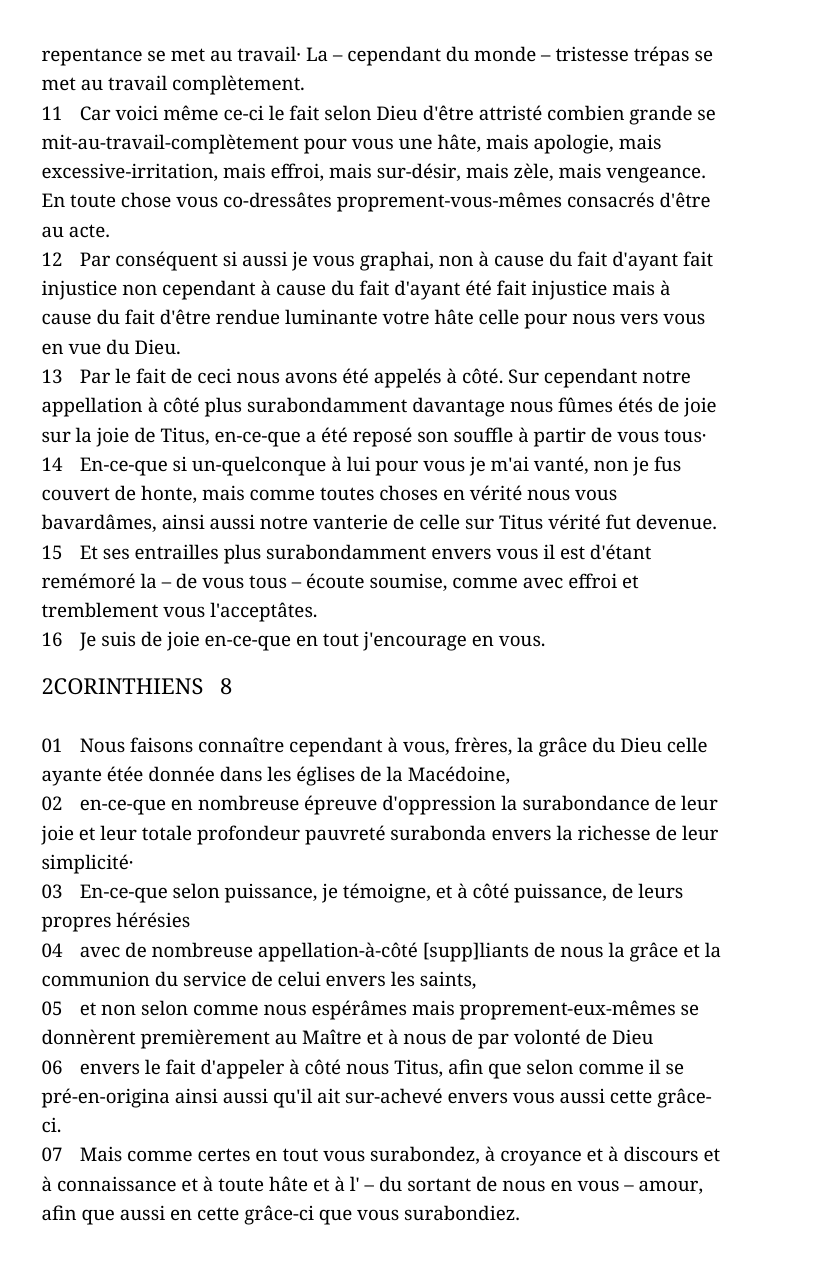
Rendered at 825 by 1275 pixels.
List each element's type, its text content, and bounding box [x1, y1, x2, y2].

text repentance se met au travail· La – cependant du monde – tristesse trépas se met au travail complètement. 11 Car voici même ce-ci le fait selon Dieu d'être attristé combien grande se mit-au-travail-complètement pour vous une hâte, mais apologie, mais excessive-irritation, mais effroi, mais sur-désir, mais zèle, mais vengeance. En toute chose vous co-dressâtes proprement-vous-mêmes consacrés d'être au acte. 12 Par conséquent si aussi je vous graphai, non à cause du fait d'ayant fait injustice non cependant à cause du fait d'ayant été fait injustice mais à cause du fait d'être rendue luminante votre hâte celle pour nous vers vous en vue du Dieu. 13 Par le fait de ceci nous avons été appelés à côté. Sur cependant notre appellation à côté plus surabondamment davantage nous fûmes étés de joie sur la joie de Titus, en-ce-que a été reposé son souffle à partir de vous tous· 14 En-ce-que si un-quelconque à lui pour vous je m'ai vanté, non je fus couvert de honte, mais comme toutes choses en vérité nous vous bavardâmes, ainsi aussi notre vanterie de celle sur Titus vérité fut devenue. 15 Et ses entrailles plus surabondamment envers vous il est d'étant remémoré la – de vous tous – écoute soumise, comme avec effroi et tremblement vous l'acceptâtes. 16 Je suis de joie en-ce-que en tout j'encourage en vous. [41, 41, 724, 652]
text 01 Nous faisons connaître cependant à vous, frères, la grâce du Dieu celle ayante étée donnée dans les églises de la Macédoine, 02 en-ce-que en nombreuse épreuve d'oppression la surabondance de leur joie et leur totale profondeur pauvreté surabonda envers la richesse de leur simplicité· 03 En-ce-que selon puissance, je témoigne, et à côté puissance, de leurs propres hérésies 04 avec de nombreuse appellation-à-côté [supp]liants de nous la grâce et la communion du service de celui envers les saints, 05 et non selon comme nous espérâmes mais proprement-eux-mêmes se donnèrent premièrement au Maître et à nous de par volonté de Dieu 06 envers le fait d'appeler à côté nous Titus, afin que selon comme il se pré-en-origina ainsi aussi qu'il ait sur-achevé envers vous aussi cette grâce-ci. 07 Mais comme certes en tout vous surabondez, à croyance et à discours et à connaissance et à toute hâte et à l' – du sortant de nous en vous – amour, afin que aussi en cette grâce-ci que vous surabondiez. [41, 705, 724, 1226]
text 2CORINTHIENS 8 [41, 671, 724, 700]
